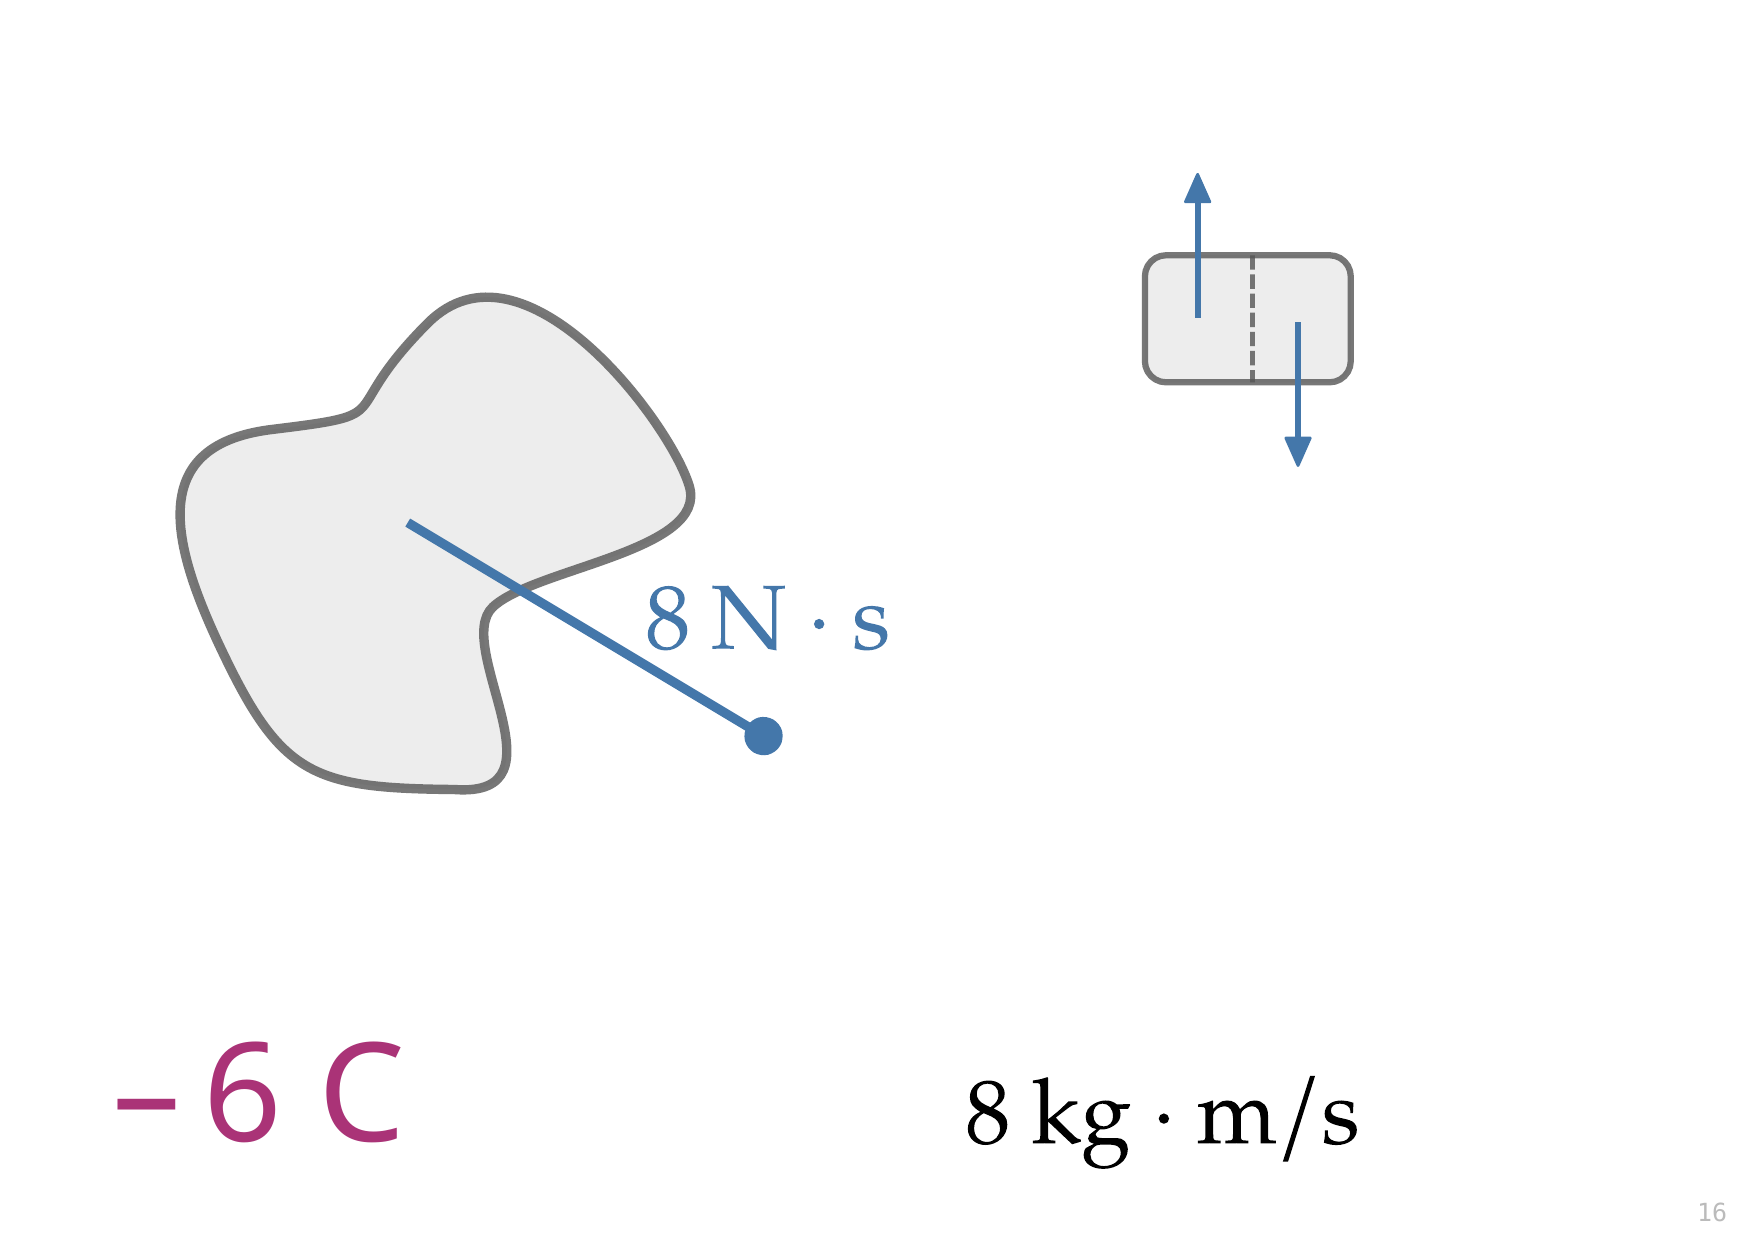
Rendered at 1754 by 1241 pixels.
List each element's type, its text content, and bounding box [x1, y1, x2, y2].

text_box [1144, 255, 1351, 383]
text_box [1032, 1077, 1081, 1145]
text_box [967, 1080, 1008, 1146]
text_box [180, 297, 691, 790]
text_box [712, 585, 785, 651]
text_box [1282, 1075, 1316, 1162]
text_box [1158, 1113, 1170, 1124]
text_box [1197, 1100, 1276, 1144]
text_box [647, 585, 688, 651]
text_box [854, 605, 888, 651]
text_box [813, 618, 825, 630]
text_box – 6 C [97, 986, 414, 1139]
text_box [1083, 1100, 1131, 1169]
text_box [1323, 1100, 1357, 1146]
